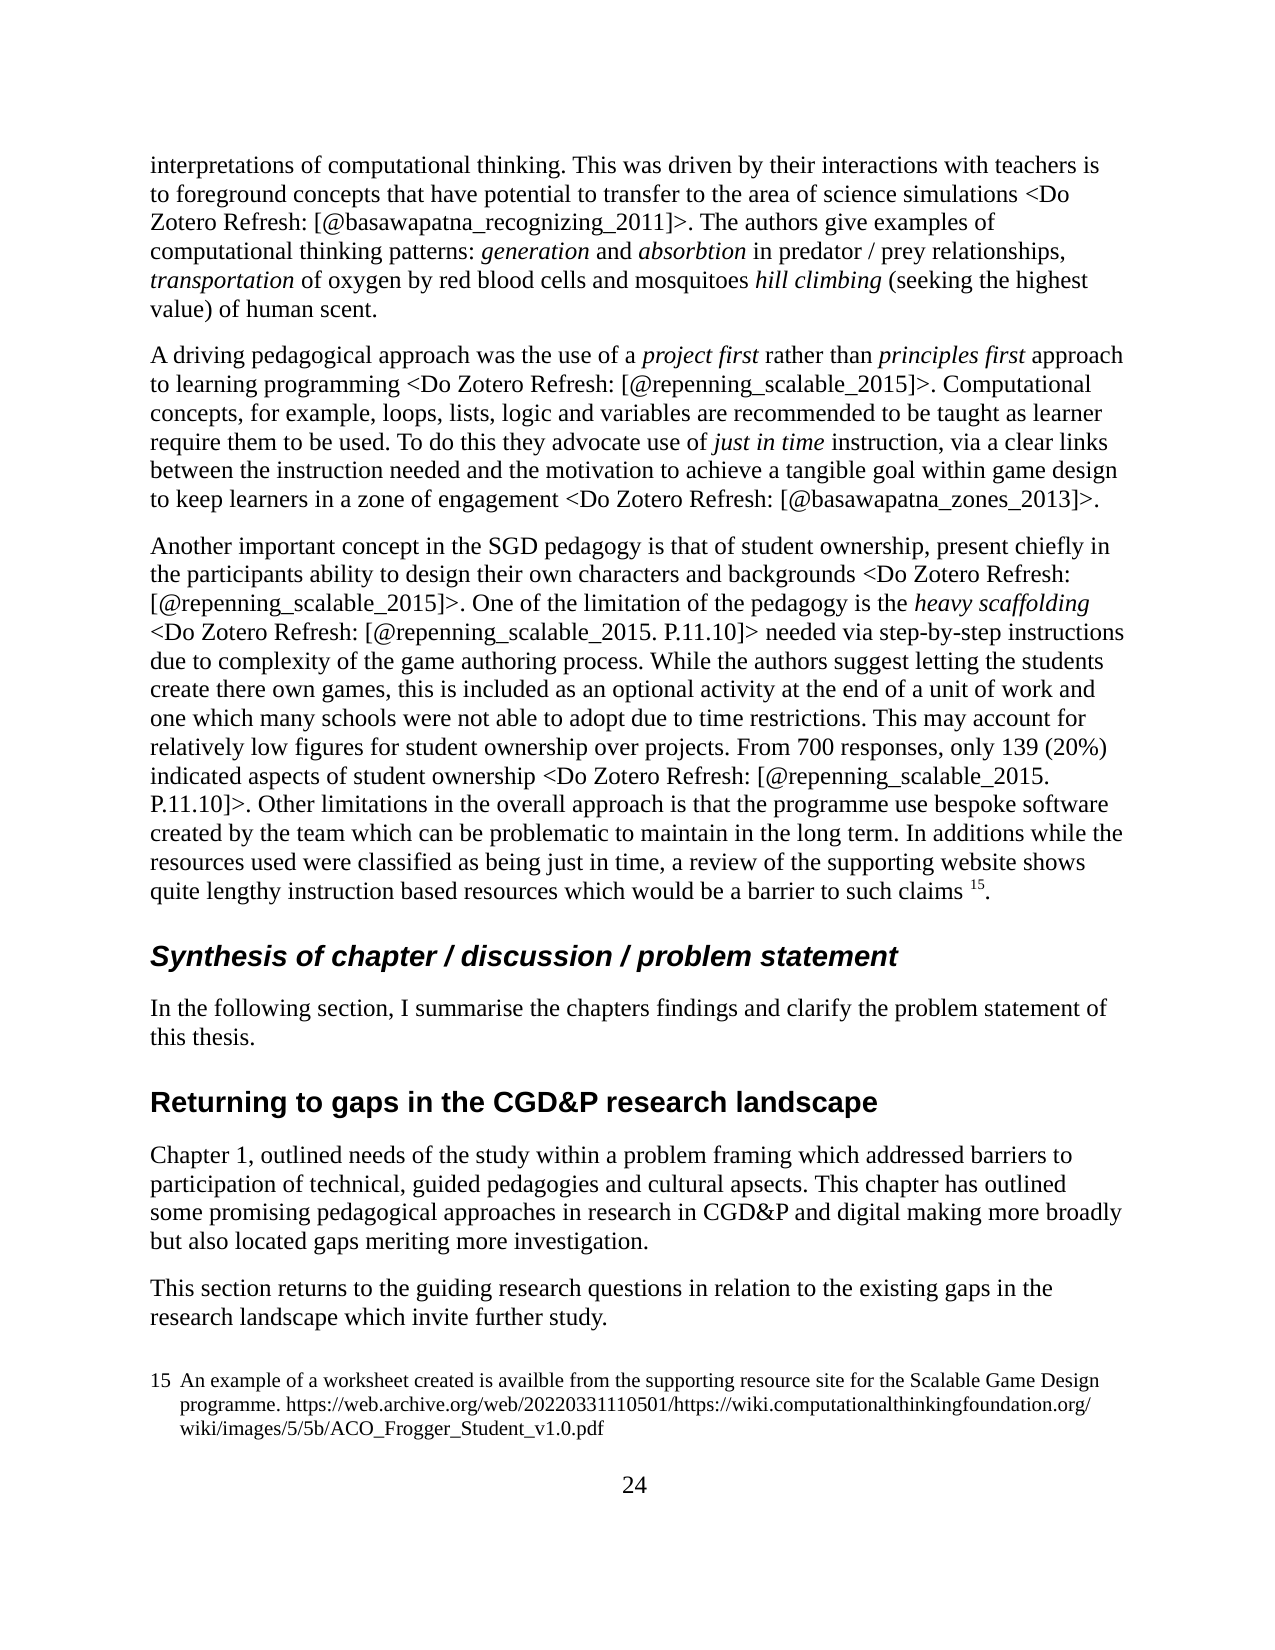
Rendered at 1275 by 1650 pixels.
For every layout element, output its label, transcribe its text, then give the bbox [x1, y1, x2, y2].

text This section returns to the guiding research questions in relation to the existing gaps in the research landscape which invite further study. [150, 1273, 1125, 1330]
text In the following section, I summarise the chapters findings and clarify the problem statement of this thesis. [150, 993, 1125, 1051]
text interpretations of computational thinking. This was driven by their interactions with teachers is to foreground concepts that have potential to transfer to the area of science simulations <Do Zotero Refresh: [@basawapatna_recognizing_2011]>. The authors give examples of computational thinking patterns: generation and absorbtion in predator / prey relationships, transportation of oxygen by red blood cells and mosquitoes hill climbing (seeking the highest value) of human scent. [150, 150, 1125, 322]
text Chapter 1, outlined needs of the study within a problem framing which addressed barriers to participation of technical, guided pedagogies and cultural apsects. This chapter has outlined some promising pedagogical approaches in research in CGD&P and digital making more broadly but also located gaps meriting more investigation. [150, 1140, 1125, 1255]
text A driving pedagogical approach was the use of a project first rather than principles first approach to learning programming <Do Zotero Refresh: [@repenning_scalable_2015]>. Computational concepts, for example, loops, lists, logic and variables are recommended to be taught as learner require them to be used. To do this they advocate use of just in time instruction, via a clear links between the instruction needed and the motivation to achieve a tangible goal within game design to keep learners in a zone of engagement <Do Zotero Refresh: [@basawapatna_zones_2013]>. [150, 340, 1125, 513]
subtitle Returning to gaps in the CGD&P research landscape [150, 1085, 1125, 1118]
text An example of a worksheet created is availble from the supporting resource site for the Scalable Game Design programme. https://web.archive.org/web/20220331110501/https://wiki.computationalthinkingfoundation.org/wiki/images/5/5b/ACO_Frogger_Student_v1.0.pdf [150, 1368, 1125, 1440]
subtitle Synthesis of chapter / discussion / problem statement [150, 938, 1125, 972]
text Another important concept in the SGD pedagogy is that of student ownership, present chiefly in the participants ability to design their own characters and backgrounds <Do Zotero Refresh: [@repenning_scalable_2015]>. One of the limitation of the pedagogy is the heavy scaffolding <Do Zotero Refresh: [@repenning_scalable_2015. P.11.10]> needed via step-by-step instructions due to complexity of the game authoring process. While the authors suggest letting the students create there own games, this is included as an optional activity at the end of a unit of work and one which many schools were not able to adopt due to time restrictions. This may account for relatively low figures for student ownership over projects. From 700 responses, only 139 (20%) indicated aspects of student ownership <Do Zotero Refresh: [@repenning_scalable_2015. P.11.10]>. Other limitations in the overall approach is that the programme use bespoke software created by the team which can be problematic to maintain in the long term. In additions while the resources used were classified as being just in time, a review of the supporting website shows quite lengthy instruction based resources which would be a barrier to such claims . [150, 531, 1125, 904]
